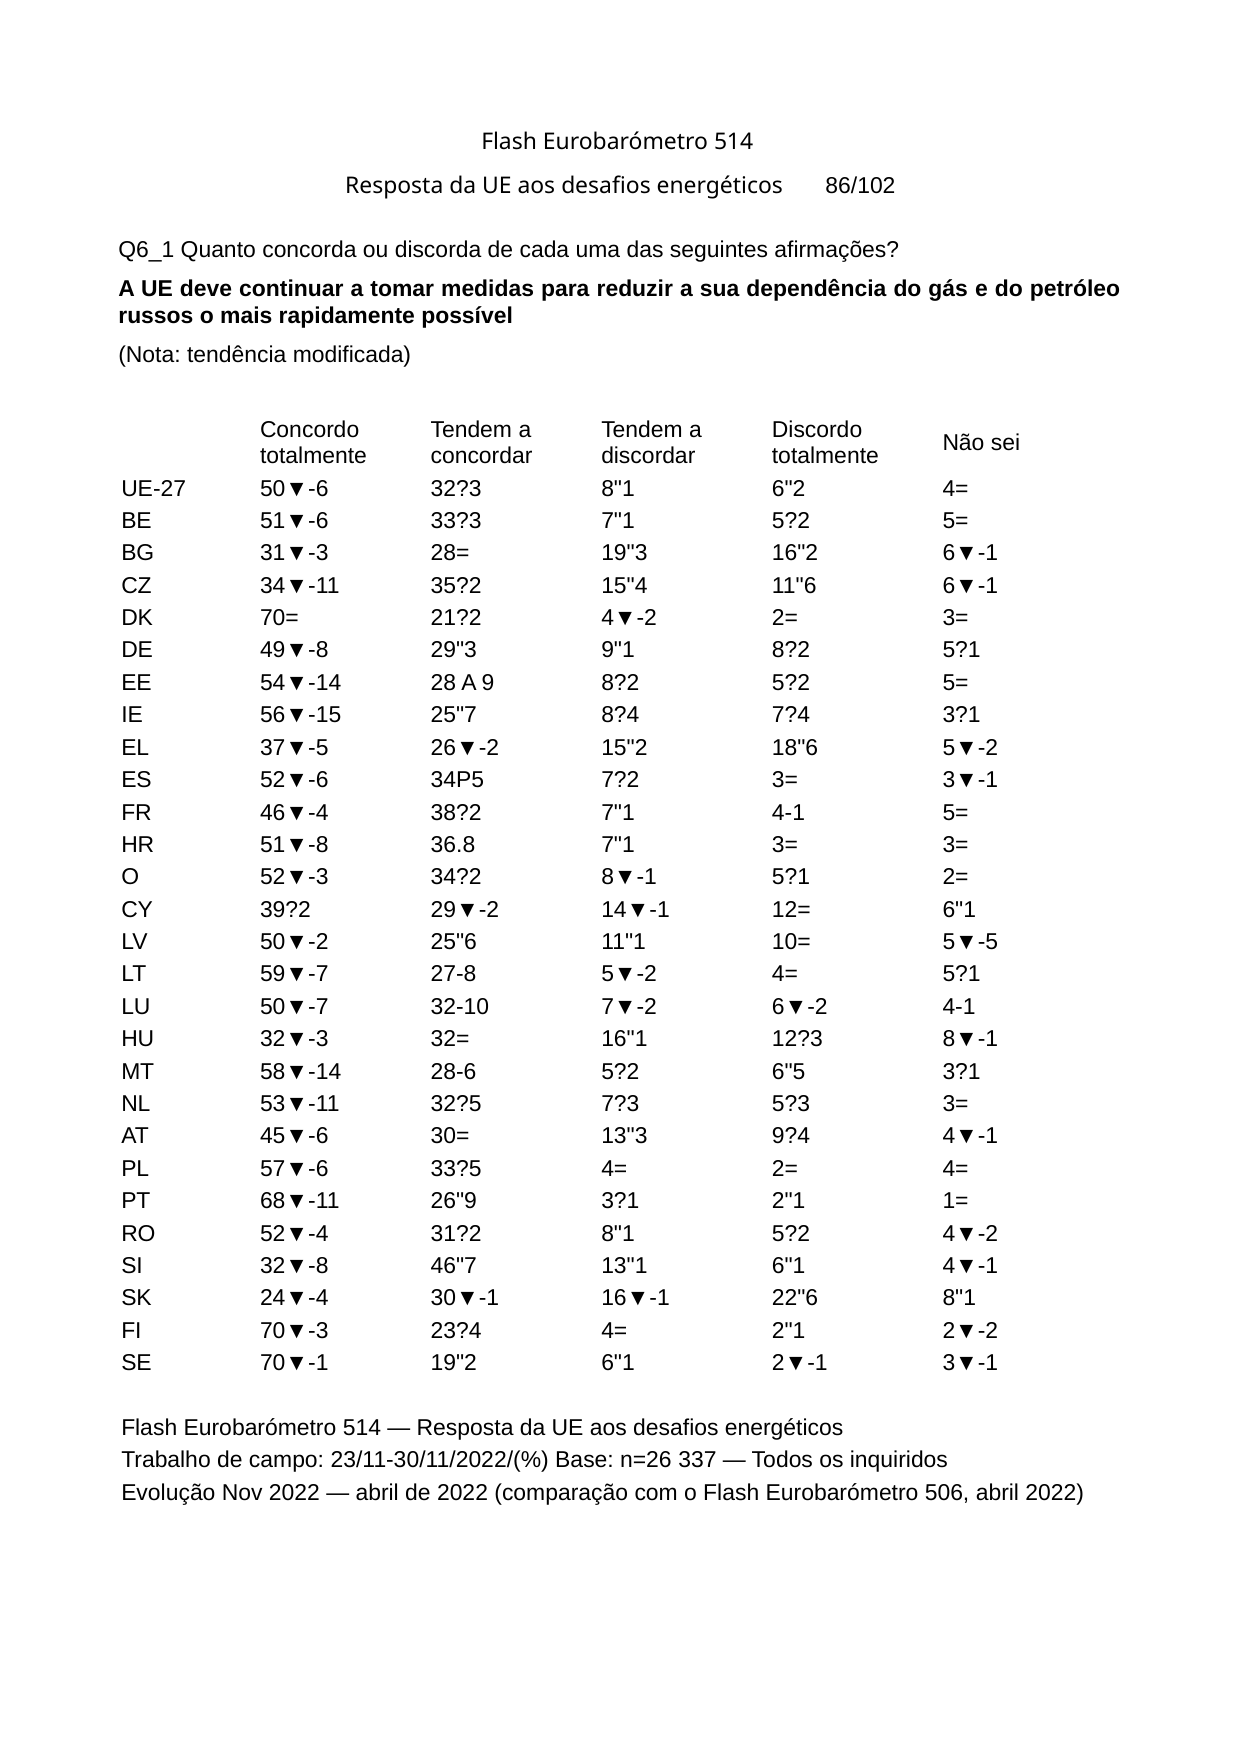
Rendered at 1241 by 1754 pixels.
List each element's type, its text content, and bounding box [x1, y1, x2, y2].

table_cell 4▼-2 [598, 601, 769, 633]
table_cell 2▼-2 [939, 1314, 1110, 1346]
table_cell 6"1 [769, 1249, 939, 1281]
table_cell 12= [769, 893, 939, 925]
table_cell 6"1 [598, 1346, 769, 1378]
table_cell 5?2 [598, 1055, 769, 1087]
table_cell 28= [428, 536, 598, 569]
table_cell 51▼-8 [257, 828, 427, 860]
table_cell [428, 1379, 598, 1411]
table_cell Flash Eurobarómetro 514 — Resposta da UE aos desafios energéticos [118, 1411, 1110, 1443]
table_cell 31▼-3 [257, 536, 427, 569]
table_cell 13"3 [598, 1119, 769, 1152]
table_cell 5▼-2 [598, 958, 769, 990]
table_cell PT [118, 1184, 257, 1217]
table_cell PL [118, 1152, 257, 1184]
table_cell [118, 1379, 257, 1411]
table_cell 70= [257, 601, 427, 633]
table_cell 32?3 [428, 471, 598, 504]
table_cell CZ [118, 569, 257, 601]
table_cell SE [118, 1346, 257, 1378]
table_cell 4= [939, 1152, 1110, 1184]
table_cell 3▼-1 [939, 763, 1110, 795]
table_cell 32-10 [428, 990, 598, 1022]
table_cell 52▼-6 [257, 763, 427, 795]
table_cell 4= [598, 1152, 769, 1184]
table_cell 29▼-2 [428, 893, 598, 925]
table_cell NL [118, 1087, 257, 1119]
table_cell BE [118, 504, 257, 536]
table_cell 4▼-1 [939, 1119, 1110, 1152]
table_cell DE [118, 634, 257, 666]
table_cell 22"6 [769, 1281, 939, 1314]
table_cell SK [118, 1281, 257, 1314]
table_cell 5?3 [769, 1087, 939, 1119]
table_cell 32= [428, 1022, 598, 1054]
table_cell 59▼-7 [257, 958, 427, 990]
table_cell ES [118, 763, 257, 795]
table_cell LV [118, 925, 257, 957]
table_cell 52▼-4 [257, 1217, 427, 1249]
table_cell 1= [939, 1184, 1110, 1217]
table_cell 4= [598, 1314, 769, 1346]
table_cell 11"1 [598, 925, 769, 957]
table_cell 30▼-1 [428, 1281, 598, 1314]
table_header Concordo totalmente [257, 413, 427, 471]
table_cell 5= [939, 504, 1110, 536]
table_cell 32▼-3 [257, 1022, 427, 1054]
table_cell 35?2 [428, 569, 598, 601]
table_cell 38?2 [428, 795, 598, 828]
table_cell 51▼-6 [257, 504, 427, 536]
table_cell 3?1 [939, 1055, 1110, 1087]
table_cell 2"1 [769, 1314, 939, 1346]
text A UE deve continuar a tomar medidas para reduzir a sua dependência do gás e do petróleo russos o mais rapidamente possível [118, 275, 1122, 328]
table_cell DK [118, 601, 257, 633]
table_cell 3= [939, 601, 1110, 633]
table_cell 25"6 [428, 925, 598, 957]
table_cell 26"9 [428, 1184, 598, 1217]
table_cell 57▼-6 [257, 1152, 427, 1184]
table_cell 9"1 [598, 634, 769, 666]
table_cell 2= [769, 601, 939, 633]
table_cell 3?1 [598, 1184, 769, 1217]
table_cell 26▼-2 [428, 731, 598, 763]
table_cell 24▼-4 [257, 1281, 427, 1314]
table_cell 32▼-8 [257, 1249, 427, 1281]
table_cell [939, 1379, 1110, 1411]
table_cell 3= [939, 1087, 1110, 1119]
table_cell 34?2 [428, 860, 598, 893]
table_cell LT [118, 958, 257, 990]
table_cell 21?2 [428, 601, 598, 633]
text Q6_1 Quanto concorda ou discorda de cada uma das seguintes afirmações? [118, 236, 1122, 262]
table_cell FI [118, 1314, 257, 1346]
table_cell 6"1 [939, 893, 1110, 925]
table_cell 7"1 [598, 828, 769, 860]
table_cell 5?2 [769, 666, 939, 698]
table_cell 12?3 [769, 1022, 939, 1054]
table_cell 4= [769, 958, 939, 990]
table_header Não sei [939, 413, 1110, 471]
table_cell [769, 1379, 939, 1411]
table_cell 7?4 [769, 698, 939, 731]
table_cell 30= [428, 1119, 598, 1152]
table_cell 49▼-8 [257, 634, 427, 666]
table_cell 39?2 [257, 893, 427, 925]
table_cell 5= [939, 795, 1110, 828]
table_cell 3▼-1 [939, 1346, 1110, 1378]
table_cell 5?1 [939, 634, 1110, 666]
table_cell 5▼-5 [939, 925, 1110, 957]
table_header Tendem a discordar [598, 413, 769, 471]
table_cell 8"1 [598, 1217, 769, 1249]
table_cell 16"1 [598, 1022, 769, 1054]
table_cell 7▼-2 [598, 990, 769, 1022]
table_cell 8▼-1 [939, 1022, 1110, 1054]
table_cell 8?2 [769, 634, 939, 666]
table_cell CY [118, 893, 257, 925]
table_cell 5= [939, 666, 1110, 698]
table_cell 6"2 [769, 471, 939, 504]
table_cell 6▼-1 [939, 536, 1110, 569]
table_cell 8"1 [598, 471, 769, 504]
table_cell 70▼-1 [257, 1346, 427, 1378]
table_cell SI [118, 1249, 257, 1281]
table_cell 4-1 [939, 990, 1110, 1022]
table_header Discordo totalmente [769, 413, 939, 471]
table_cell LU [118, 990, 257, 1022]
table_cell EE [118, 666, 257, 698]
table_cell 31?2 [428, 1217, 598, 1249]
table_cell 34Р5 [428, 763, 598, 795]
table_cell 4= [939, 471, 1110, 504]
table_cell HU [118, 1022, 257, 1054]
table_cell 7"1 [598, 795, 769, 828]
table_cell 46"7 [428, 1249, 598, 1281]
table_cell O [118, 860, 257, 893]
table_cell 19"2 [428, 1346, 598, 1378]
table_cell 3?1 [939, 698, 1110, 731]
table_cell 4-1 [769, 795, 939, 828]
table_cell 54▼-14 [257, 666, 427, 698]
table_cell IE [118, 698, 257, 731]
table_cell 3= [939, 828, 1110, 860]
table_cell HR [118, 828, 257, 860]
table_cell FR [118, 795, 257, 828]
table_cell 33?3 [428, 504, 598, 536]
table_cell 8?4 [598, 698, 769, 731]
table_cell 7?2 [598, 763, 769, 795]
table_cell 5?2 [769, 1217, 939, 1249]
table_cell EL [118, 731, 257, 763]
table_cell UE-27 [118, 471, 257, 504]
table_cell 29"3 [428, 634, 598, 666]
table_cell BG [118, 536, 257, 569]
table_cell 8?2 [598, 666, 769, 698]
table_cell 4▼-2 [939, 1217, 1110, 1249]
table_cell 15"2 [598, 731, 769, 763]
table_cell 50▼-2 [257, 925, 427, 957]
table_header [118, 413, 257, 471]
table_cell 3= [769, 828, 939, 860]
table_cell 6▼-2 [769, 990, 939, 1022]
table_cell 25"7 [428, 698, 598, 731]
table_cell RO [118, 1217, 257, 1249]
table_cell 19"3 [598, 536, 769, 569]
table_cell 2= [769, 1152, 939, 1184]
table_cell 6▼-1 [939, 569, 1110, 601]
table_cell 2▼-1 [769, 1346, 939, 1378]
table_cell 56▼-15 [257, 698, 427, 731]
table_cell 50▼-6 [257, 471, 427, 504]
table_cell 7"1 [598, 504, 769, 536]
table_cell 32?5 [428, 1087, 598, 1119]
table_cell 45▼-6 [257, 1119, 427, 1152]
table_cell [598, 1379, 769, 1411]
table_cell 34▼-11 [257, 569, 427, 601]
table_cell 28 A 9 [428, 666, 598, 698]
table_cell 14▼-1 [598, 893, 769, 925]
table_cell 36.8 [428, 828, 598, 860]
table_cell MT [118, 1055, 257, 1087]
table_cell 33?5 [428, 1152, 598, 1184]
table_cell 68▼-11 [257, 1184, 427, 1217]
table_cell 2"1 [769, 1184, 939, 1217]
table_cell 2= [939, 860, 1110, 893]
table_cell 6"5 [769, 1055, 939, 1087]
table_header Tendem a concordar [428, 413, 598, 471]
table_cell Evolução Nov 2022 — abril de 2022 (comparação com o Flash Eurobarómetro 506, abril 2022) [118, 1476, 1110, 1508]
table_cell 27-8 [428, 958, 598, 990]
table_cell 37▼-5 [257, 731, 427, 763]
table_cell [257, 1379, 427, 1411]
table_cell 53▼-11 [257, 1087, 427, 1119]
table_cell 10= [769, 925, 939, 957]
table_cell 9?4 [769, 1119, 939, 1152]
table_cell 58▼-14 [257, 1055, 427, 1087]
table_cell Trabalho de campo: 23/11-30/11/2022/(%) Base: n=26 337 — Todos os inquiridos [118, 1443, 1110, 1476]
table_cell 8"1 [939, 1281, 1110, 1314]
table_cell 18"6 [769, 731, 939, 763]
table_cell 50▼-7 [257, 990, 427, 1022]
table_cell 7?3 [598, 1087, 769, 1119]
table_cell 5?1 [769, 860, 939, 893]
table_cell AT [118, 1119, 257, 1152]
table_cell 13"1 [598, 1249, 769, 1281]
text (Nota: tendência modificada) [118, 341, 1122, 367]
table_cell 8▼-1 [598, 860, 769, 893]
table_cell 5?2 [769, 504, 939, 536]
table_cell 5▼-2 [939, 731, 1110, 763]
table_cell 28-6 [428, 1055, 598, 1087]
table_cell 52▼-3 [257, 860, 427, 893]
table_cell 70▼-3 [257, 1314, 427, 1346]
table_cell 16"2 [769, 536, 939, 569]
table_cell 5?1 [939, 958, 1110, 990]
table_cell 46▼-4 [257, 795, 427, 828]
table_cell 16▼-1 [598, 1281, 769, 1314]
table_cell 4▼-1 [939, 1249, 1110, 1281]
table_cell 11"6 [769, 569, 939, 601]
table_cell 23?4 [428, 1314, 598, 1346]
table_cell 3= [769, 763, 939, 795]
table_cell 15"4 [598, 569, 769, 601]
